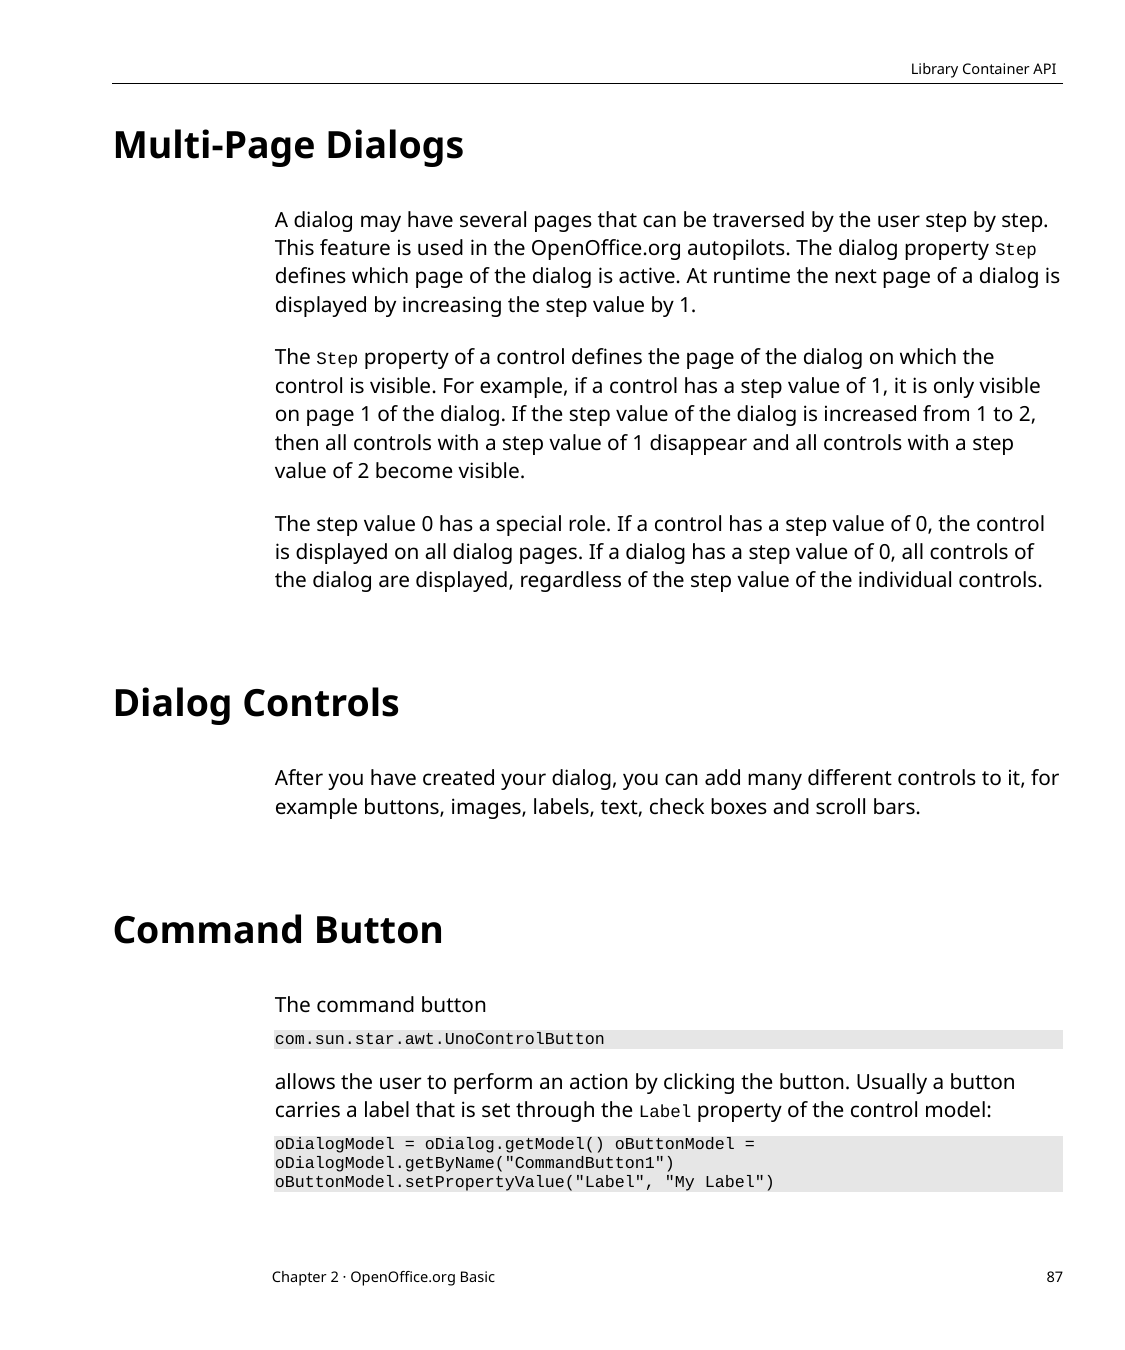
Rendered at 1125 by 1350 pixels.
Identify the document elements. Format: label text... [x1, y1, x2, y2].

text allows the user to perform an action by clicking the button. Usually a button carries a label that is set through the Label property of the control model: [274, 1067, 1063, 1124]
text The command button [274, 990, 1063, 1018]
text The step value 0 has a special role. If a control has a step value of 0, the control is displayed on all dialog pages. If a dialog has a step value of 0, all controls of the dialog are displayed, regardless of the step value of the individual controls. [274, 509, 1063, 594]
text After you have created your dialog, you can add many different controls to it, for example buttons, images, labels, text, check boxes and scroll bars. [274, 763, 1063, 820]
text com.sun.star.awt.UnoControlButton [274, 1030, 1063, 1049]
text oDialogModel = oDialog.getModel() oButtonModel = oDialogModel.getByName("CommandButton1") oButtonModel.setPropertyValue("Label", "My Label") [274, 1136, 1063, 1192]
text The Step property of a control defines the page of the dialog on which the control is visible. For example, if a control has a step value of 1, it is only visible on page 1 of the dialog. If the step value of the dialog is increased from 1 to 2, then all controls with a step value of 1 disappear and all controls with a step value of 2 become visible. [274, 342, 1063, 485]
subtitle Dialog Controls [112, 677, 1063, 728]
subtitle Multi-Page Dialogs [112, 118, 1063, 169]
subtitle Command Button [112, 903, 1063, 954]
text A dialog may have several pages that can be traversed by the user step by step. This feature is used in the OpenOffice.org autopilots. The dialog property Step defines which page of the dialog is active. At runtime the next page of a dialog is displayed by increasing the step value by 1. [274, 205, 1063, 318]
